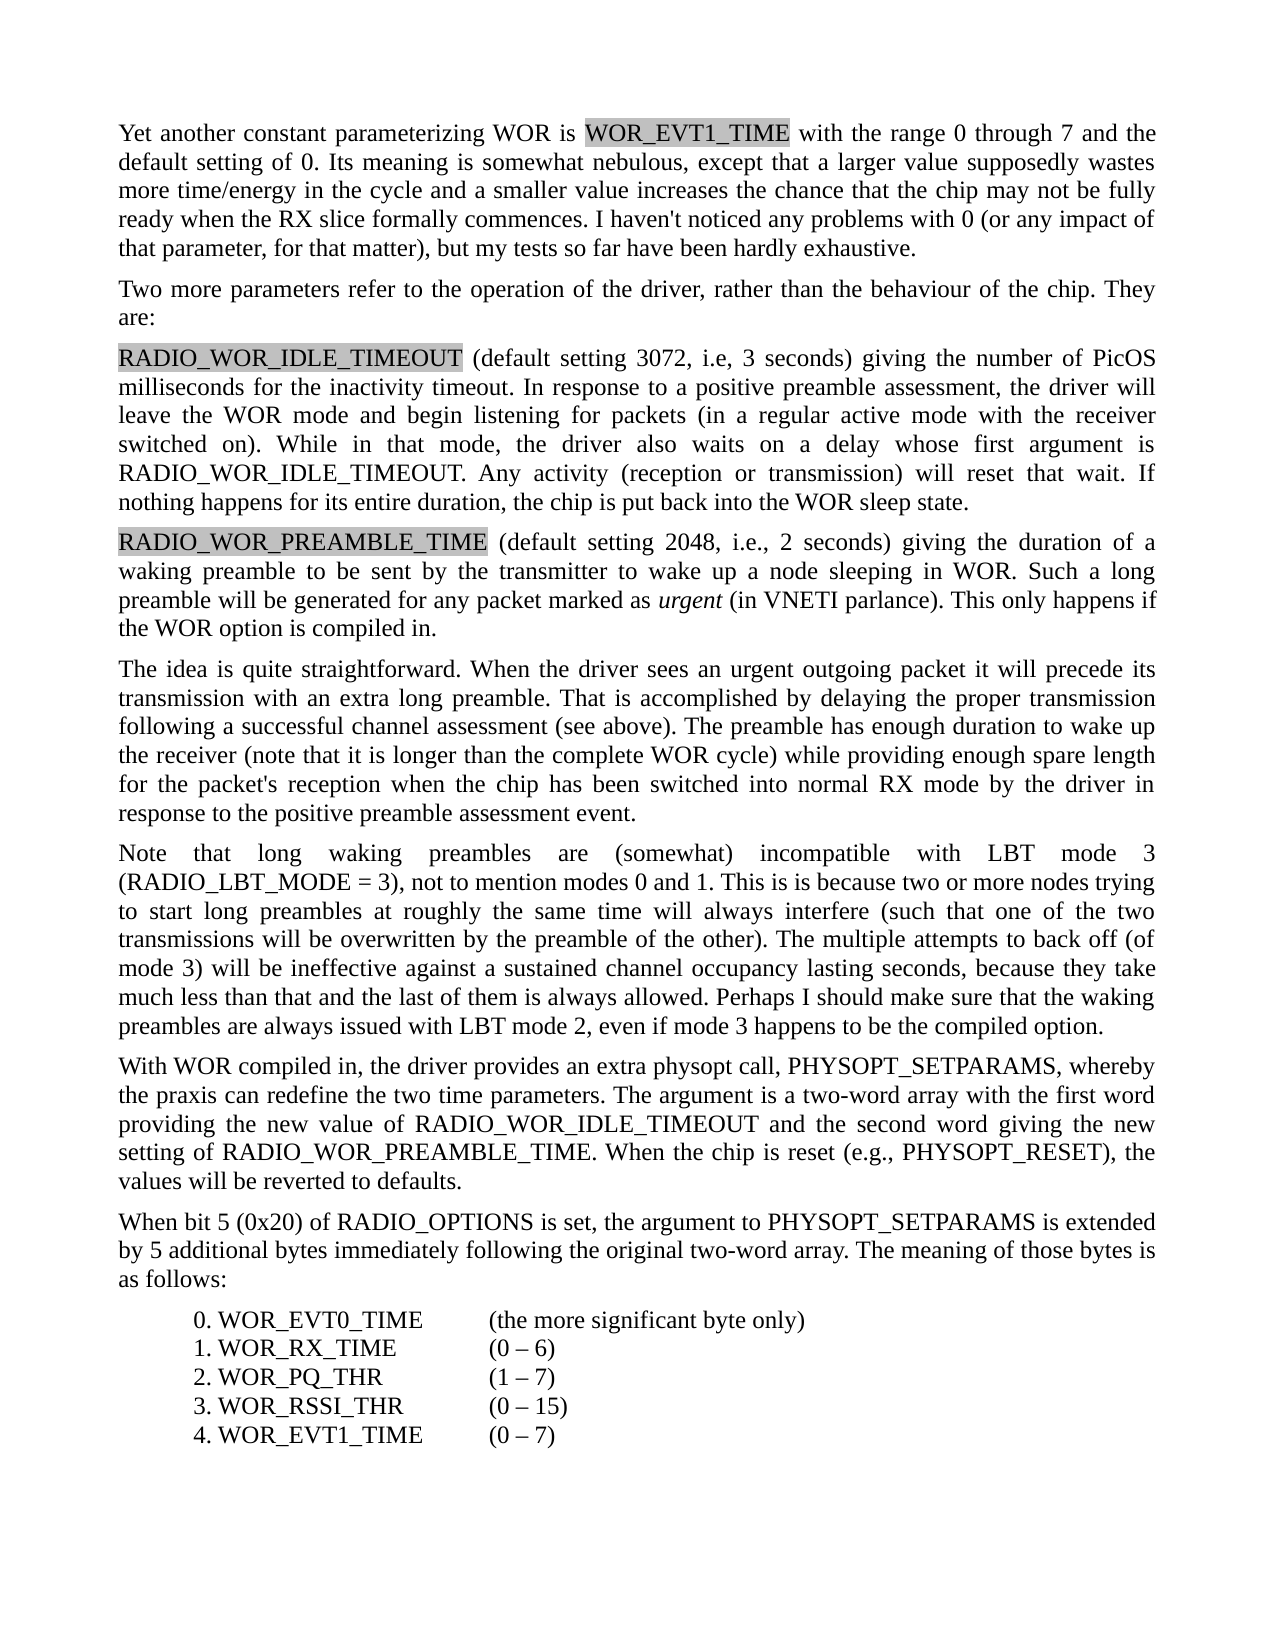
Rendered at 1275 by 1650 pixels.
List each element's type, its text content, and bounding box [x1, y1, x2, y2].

list 3. WOR_RSSI_THR (0 – 15) [156, 1391, 1157, 1420]
text The idea is quite straightforward. When the driver sees an urgent outgoing packet it will precede its transmission with an extra long preamble. That is accomplished by delaying the proper transmission following a successful channel assessment (see above). The preamble has enough duration to wake up the receiver (note that it is longer than the complete WOR cycle) while providing enough spare length for the packet's reception when the chip has been switched into normal RX mode by the driver in response to the positive preamble assessment event. [118, 654, 1157, 826]
text Note that long waking preambles are (somewhat) incompatible with LBT mode 3 (RADIO_LBT_MODE = 3), not to mention modes 0 and 1. This is is because two or more nodes trying to start long preambles at roughly the same time will always interfere (such that one of the two transmissions will be overwritten by the preamble of the other). The multiple attempts to back off (of mode 3) will be ineffective against a sustained channel occupancy lasting seconds, because they take much less than that and the last of them is always allowed. Perhaps I should make sure that the waking preambles are always issued with LBT mode 2, even if mode 3 happens to be the compiled option. [118, 838, 1157, 1039]
list 4. WOR_EVT1_TIME (0 – 7) [156, 1420, 1157, 1448]
list 2. WOR_PQ_THR (1 – 7) [156, 1362, 1157, 1391]
text With WOR compiled in, the driver provides an extra physopt call, PHYSOPT_SETPARAMS, whereby the praxis can redefine the two time parameters. The argument is a two-word array with the first word providing the new value of RADIO_WOR_IDLE_TIMEOUT and the second word giving the new setting of RADIO_WOR_PREAMBLE_TIME. When the chip is reset (e.g., PHYSOPT_RESET), the values will be reverted to defaults. [118, 1051, 1157, 1195]
text Yet another constant parameterizing WOR is WOR_EVT1_TIME with the range 0 through 7 and the default setting of 0. Its meaning is somewhat nebulous, except that a larger value supposedly wastes more time/energy in the cycle and a smaller value increases the chance that the chip may not be fully ready when the RX slice formally commences. I haven't noticed any problems with 0 (or any impact of that parameter, for that matter), but my tests so far have been hardly exhaustive. [118, 118, 1157, 262]
text When bit 5 (0x20) of RADIO_OPTIONS is set, the argument to PHYSOPT_SETPARAMS is extended by 5 additional bytes immediately following the original two-word array. The meaning of those bytes is as follows: [118, 1207, 1157, 1293]
list 0. WOR_EVT0_TIME (the more significant byte only) [156, 1305, 1157, 1333]
text RADIO_WOR_PREAMBLE_TIME (default setting 2048, i.e., 2 seconds) giving the duration of a waking preamble to be sent by the transmitter to wake up a node sleeping in WOR. Such a long preamble will be generated for any packet marked as urgent (in VNETI parlance). This only happens if the WOR option is compiled in. [118, 527, 1157, 642]
text RADIO_WOR_IDLE_TIMEOUT (default setting 3072, i.e, 3 seconds) giving the number of PicOS milliseconds for the inactivity timeout. In response to a positive preamble assessment, the driver will leave the WOR mode and begin listening for packets (in a regular active mode with the receiver switched on). While in that mode, the driver also waits on a delay whose first argument is RADIO_WOR_IDLE_TIMEOUT. Any activity (reception or transmission) will reset that wait. If nothing happens for its entire duration, the chip is put back into the WOR sleep state. [118, 343, 1157, 515]
text Two more parameters refer to the operation of the driver, rather than the behaviour of the chip. They are: [118, 274, 1157, 331]
list 1. WOR_RX_TIME (0 – 6) [156, 1333, 1157, 1362]
